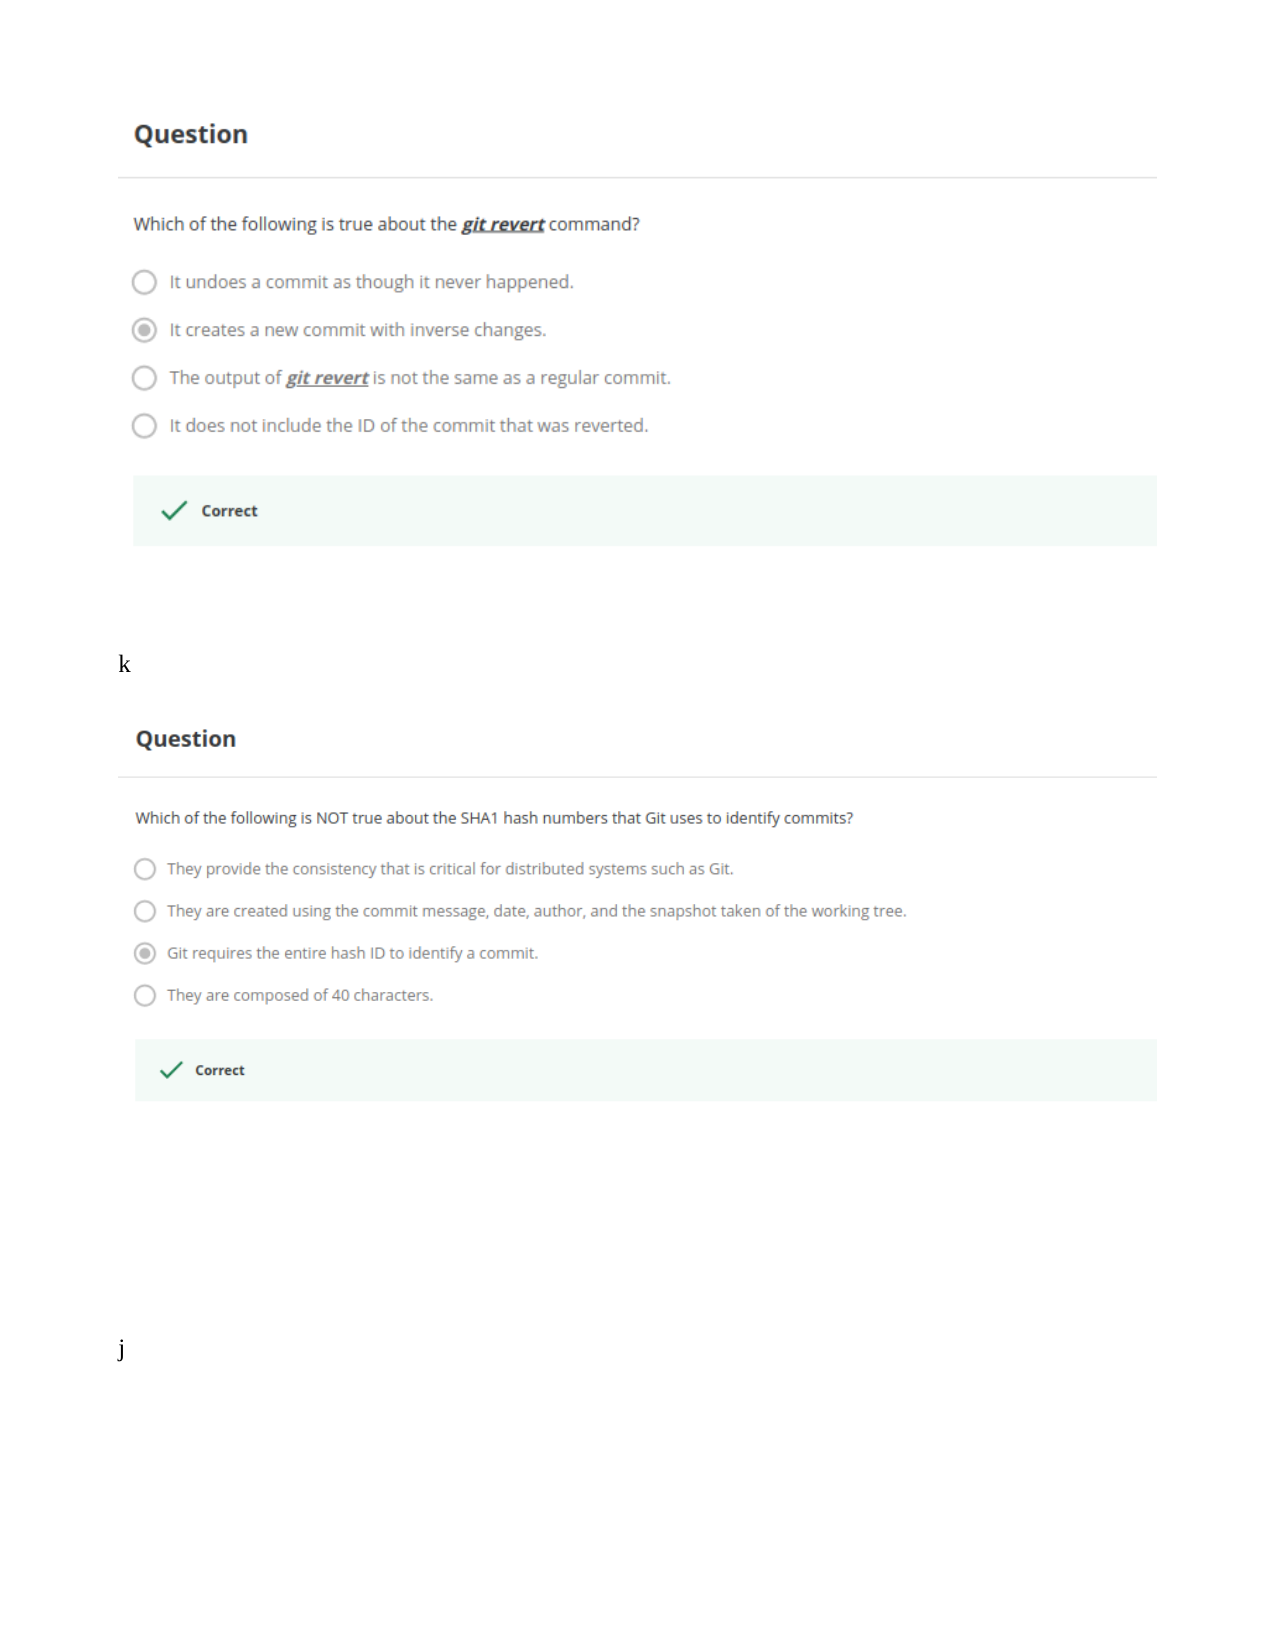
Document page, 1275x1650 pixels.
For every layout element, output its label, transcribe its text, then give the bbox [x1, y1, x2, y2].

picture [118, 706, 1157, 1333]
picture [118, 118, 1157, 649]
text k [118, 649, 1157, 677]
text j [118, 1333, 1157, 1361]
